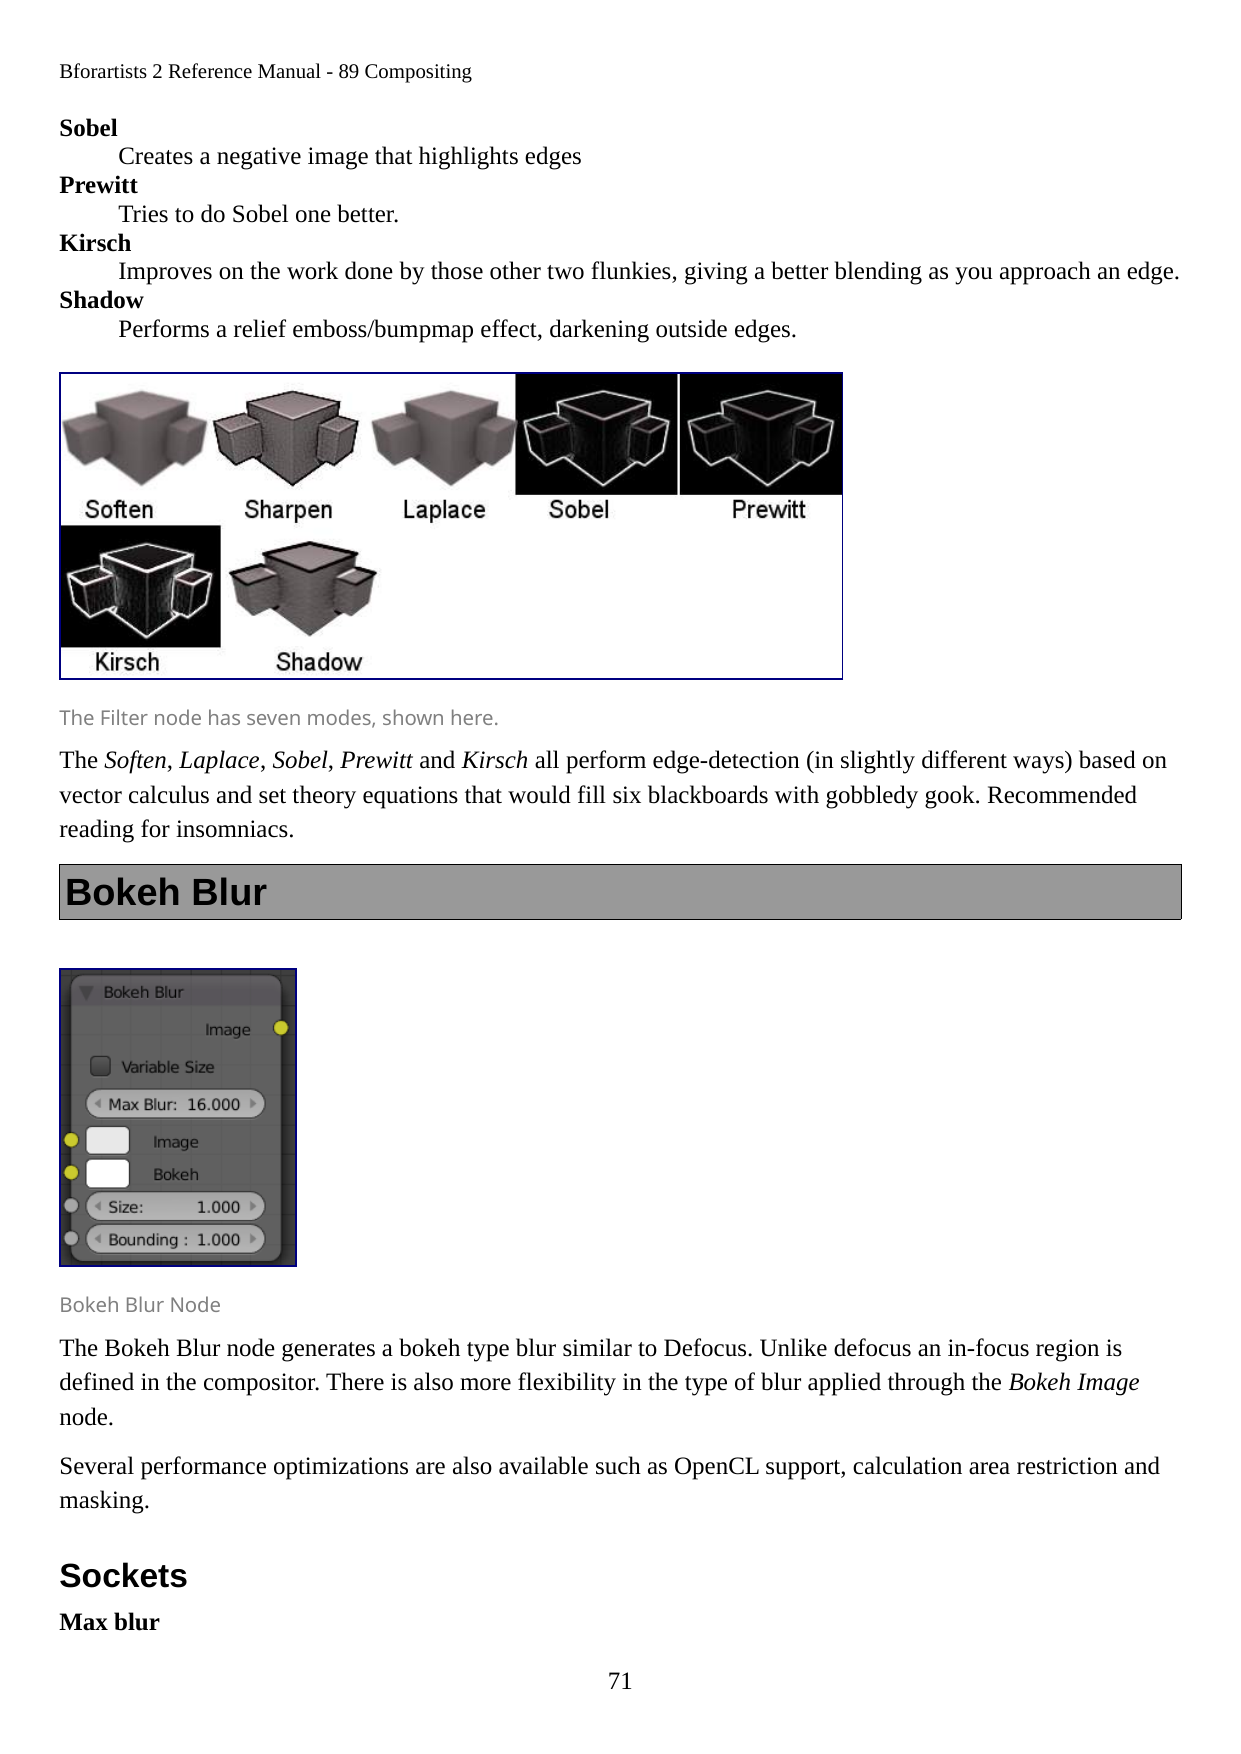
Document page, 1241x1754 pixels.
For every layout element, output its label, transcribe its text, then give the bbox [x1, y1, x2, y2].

list Performs a relief emboss/bumpmap effect, darkening outside edges. [118, 314, 1181, 343]
list Improves on the work done by those other two flunkies, giving a better blending as you approach an edge. [118, 256, 1181, 285]
subtitle Max blur [59, 1607, 1181, 1635]
text Bokeh Blur Node [59, 1287, 1181, 1318]
text The Soften, Laplace, Sobel, Prewitt and Kirsch all perform edge-detection (in slightly different ways) based on vector calculus and set theory equations that would fill six blackboards with gobbledy gook. Recommended reading for insomniacs. [59, 746, 1181, 843]
list Tries to do Sobel one better. [118, 199, 1181, 228]
list Creates a negative image that highlights edges [118, 141, 1181, 170]
subtitle Sobel [59, 113, 1181, 141]
table_header Bokeh Blur [60, 865, 1181, 919]
text The Filter node has seven modes, shown here. [59, 700, 1181, 731]
subtitle Sockets [59, 1555, 1181, 1594]
text Several performance optimizations are also available such as OpenCL support, calculation area restriction and masking. [59, 1451, 1181, 1514]
subtitle Shadow [59, 285, 1181, 314]
picture [61, 970, 295, 1265]
text The Bokeh Blur node generates a bokeh type blur similar to Defocus. Unlike defocus an in-focus region is defined in the compositor. There is also more flexibility in the type of blur applied through the Bokeh Image node. [59, 1333, 1181, 1431]
picture [61, 374, 842, 678]
subtitle Kirsch [59, 228, 1181, 256]
subtitle Prewitt [59, 170, 1181, 199]
